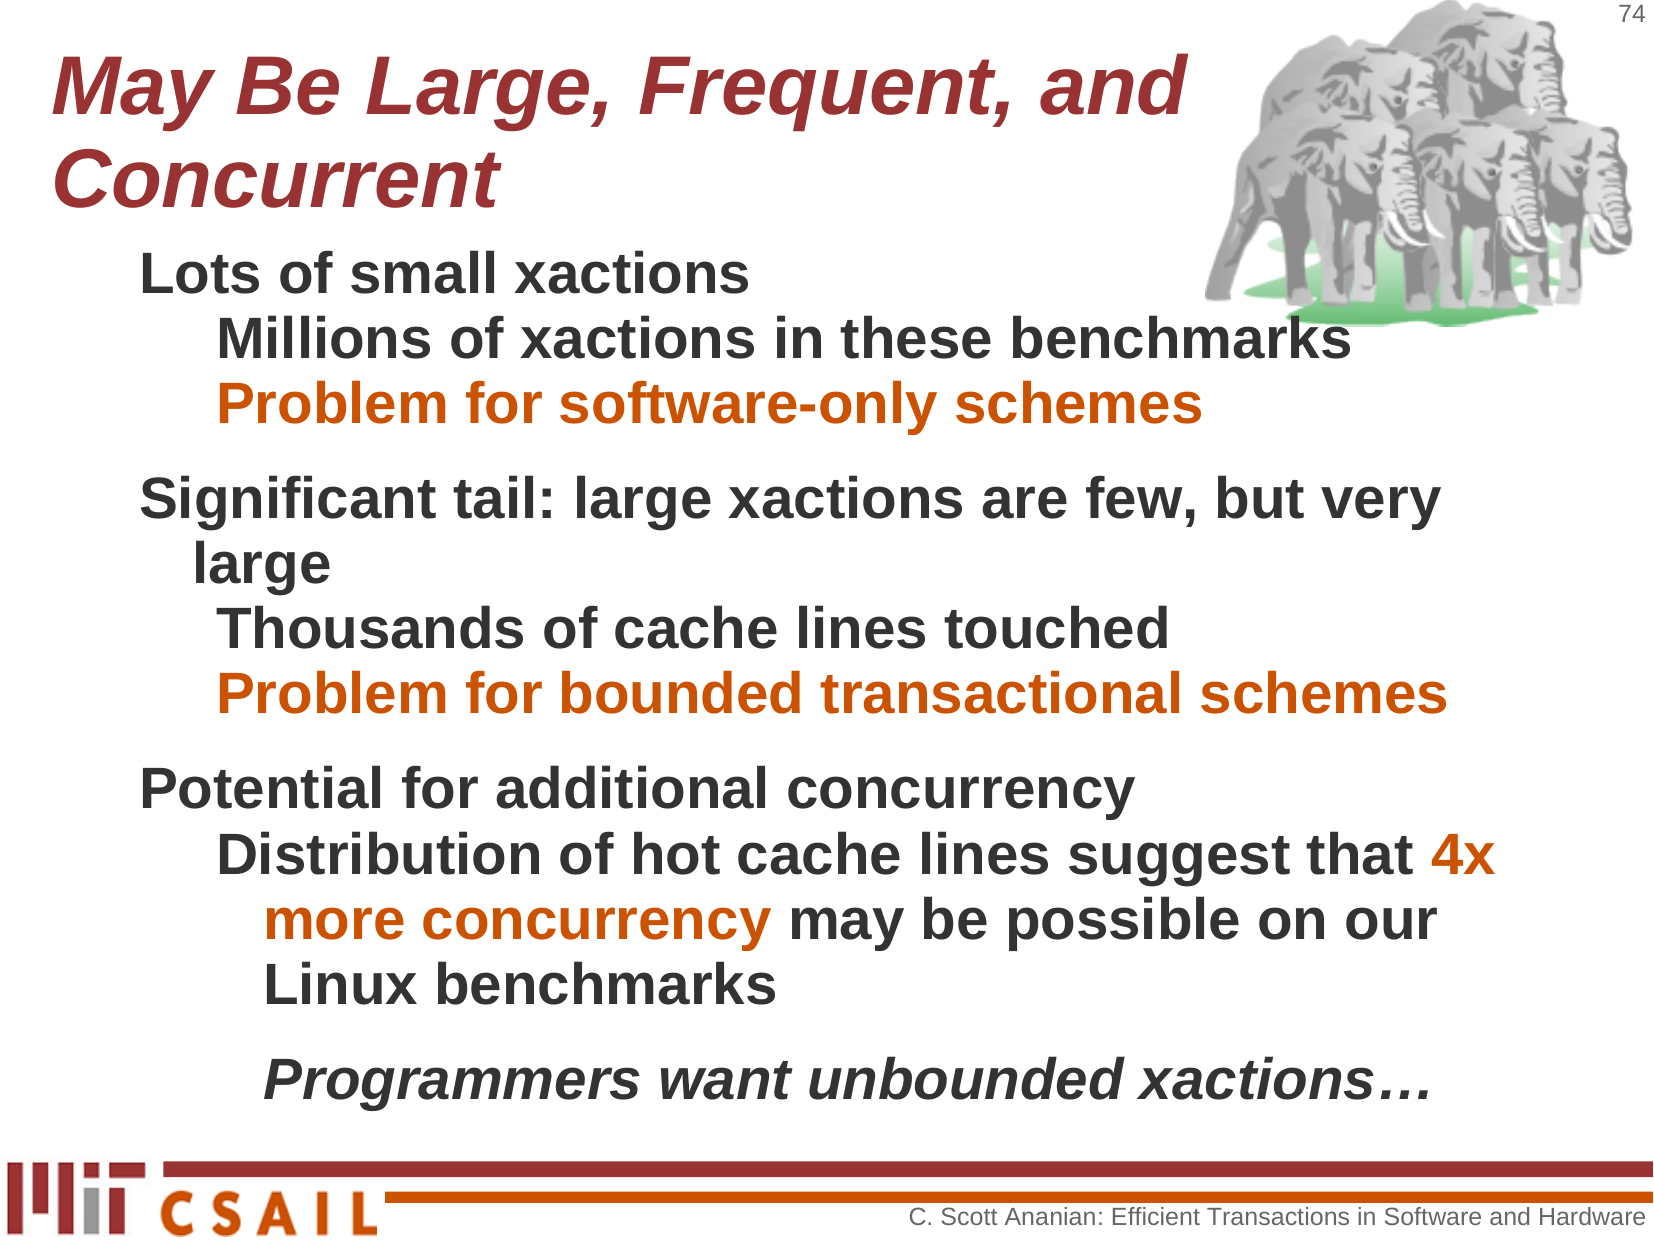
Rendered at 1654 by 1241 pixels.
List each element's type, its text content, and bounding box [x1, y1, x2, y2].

list Lots of small xactions Millions of xactions in these benchmarks Problem for software-only schemes Significant tail: large xactions are few, but very large Thousands of cache lines touched Problem for bounded transactional schemes Potential for additional concurrency Distribution of hot cache lines suggest that 4x more concurrency may be possible on our Linux benchmarks Programmers want unbounded xactions… [121, 241, 1561, 1187]
title May Be Large, Frequent, and Concurrent [51, 28, 1220, 237]
picture [0, 1155, 377, 1237]
picture [1205, 0, 1653, 327]
